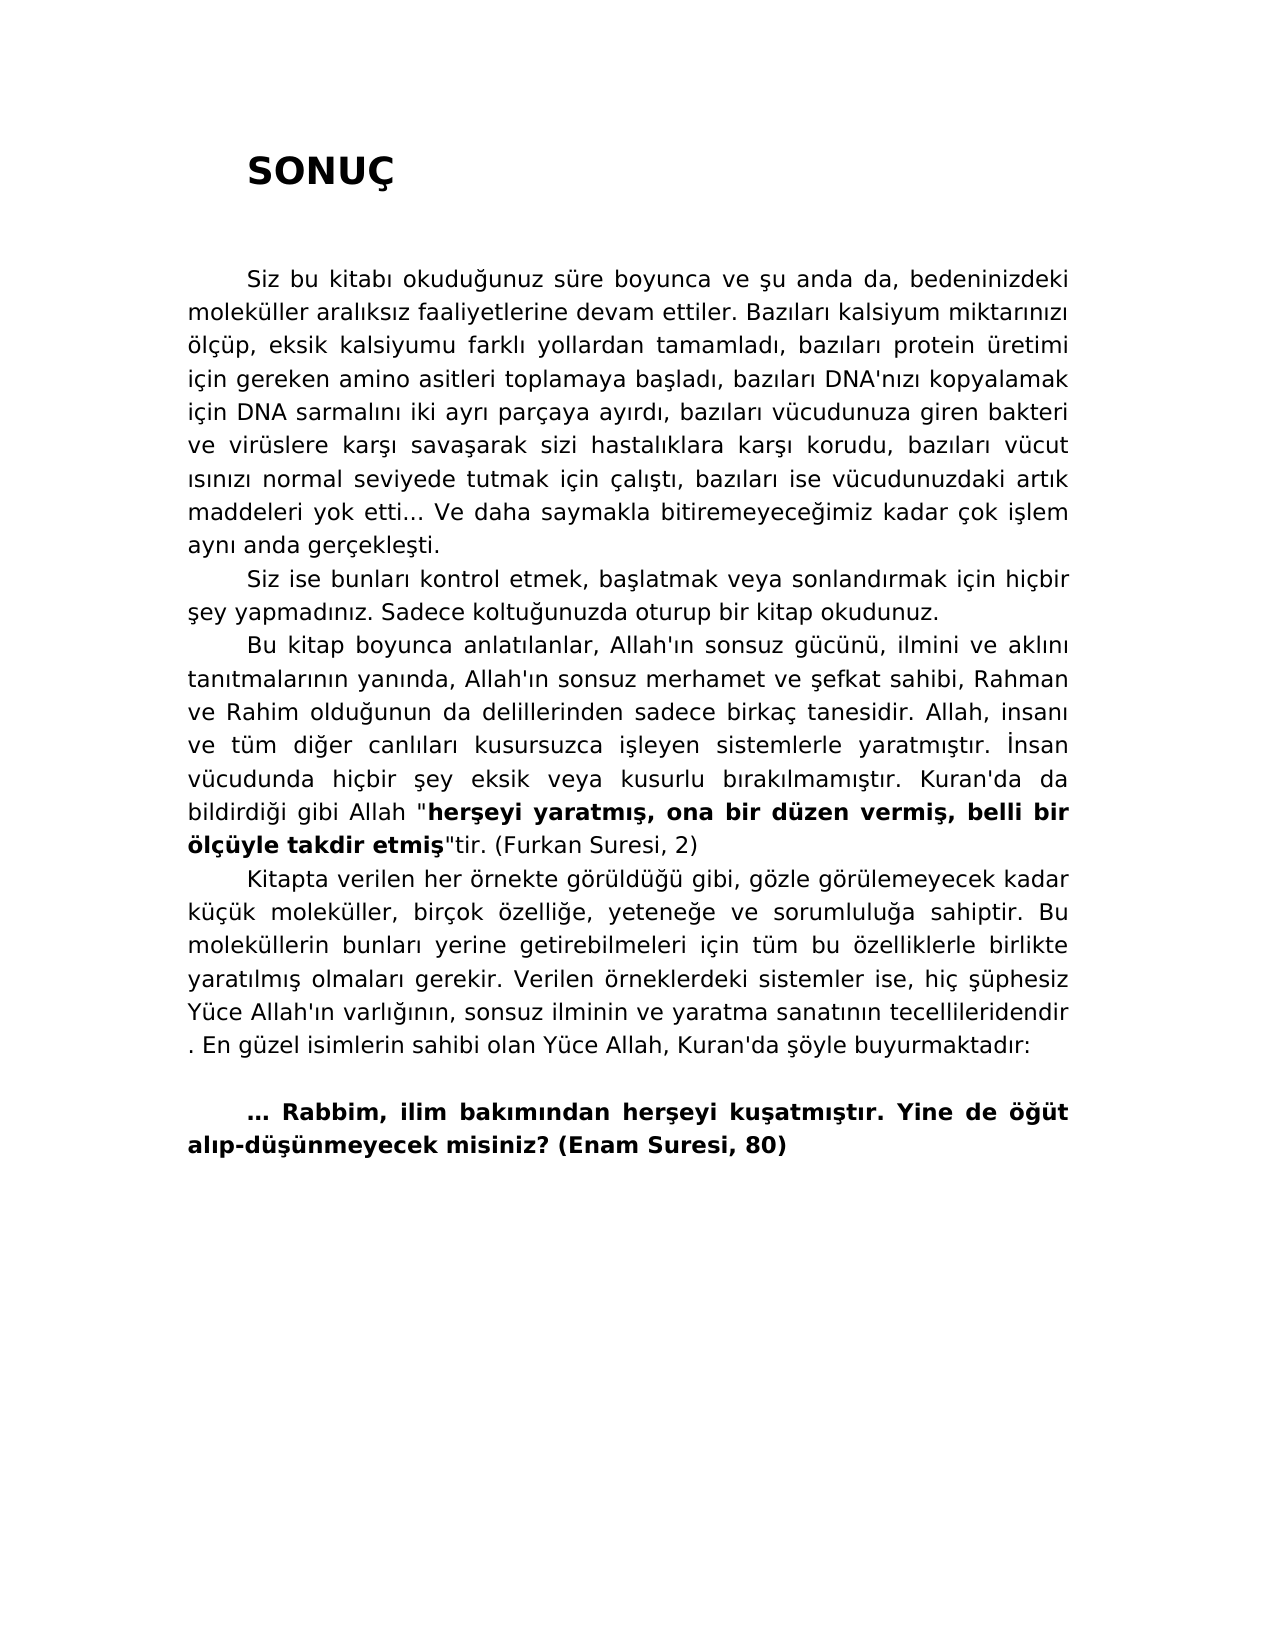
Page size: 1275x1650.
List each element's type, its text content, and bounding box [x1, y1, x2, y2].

text Kitapta verilen her örnekte görüldüğü gibi, gözle görülemeyecek kadar küçük moleküller, birçok özelliğe, yeteneğe ve sorumluluğa sahiptir. Bu moleküllerin bunları yerine getirebilmeleri için tüm bu özelliklerle birlikte yaratılmış olmaları gerekir. Verilen örneklerdeki sistemler ise, hiç şüphesiz Yüce Allah'ın varlığının, sonsuz ilminin ve yaratma sanatının tecellileridendir . En güzel isimlerin sahibi olan Yüce Allah, Kuran'da şöyle buyurmaktadır: [187, 860, 1070, 1060]
text … Rabbim, ilim bakımından herşeyi kuşatmıştır. Yine de öğüt alıp-düşünmeyecek misiniz? (Enam Suresi, 80) [187, 1094, 1070, 1160]
text Bu kitap boyunca anlatılanlar, Allah'ın sonsuz gücünü, ilmini ve aklını tanıtmalarının yanında, Allah'ın sonsuz merhamet ve şefkat sahibi, Rahman ve Rahim olduğunun da delillerinden sadece birkaç tanesidir. Allah, insanı ve tüm diğer canlıları kusursuzca işleyen sistemlerle yaratmıştır. İnsan vücudunda hiçbir şey eksik veya kusurlu bırakılmamıştır. Kuran'da da bildirdiği gibi Allah "herşeyi yaratmış, ona bir düzen vermiş, belli bir ölçüyle takdir etmiş"tir. (Furkan Suresi, 2) [187, 627, 1070, 860]
text Siz bu kitabı okuduğunuz süre boyunca ve şu anda da, bedeninizdeki moleküller aralıksız faaliyetlerine devam ettiler. Bazıları kalsiyum miktarınızı ölçüp, eksik kalsiyumu farklı yollardan tamamladı, bazıları protein üretimi için gereken amino asitleri toplamaya başladı, bazıları DNA'nızı kopyalamak için DNA sarmalını iki ayrı parçaya ayırdı, bazıları vücudunuza giren bakteri ve virüslere karşı savaşarak sizi hastalıklara karşı korudu, bazıları vücut ısınızı normal seviyede tutmak için çalıştı, bazıları ise vücudunuzdaki artık maddeleri yok etti... Ve daha saymakla bitiremeyeceğimiz kadar çok işlem aynı anda gerçekleşti. [187, 260, 1070, 560]
text Siz ise bunları kontrol etmek, başlatmak veya sonlandırmak için hiçbir şey yapmadınız. Sadece koltuğunuzda oturup bir kitap okudunuz. [187, 560, 1070, 627]
text SONUÇ [187, 150, 1070, 194]
